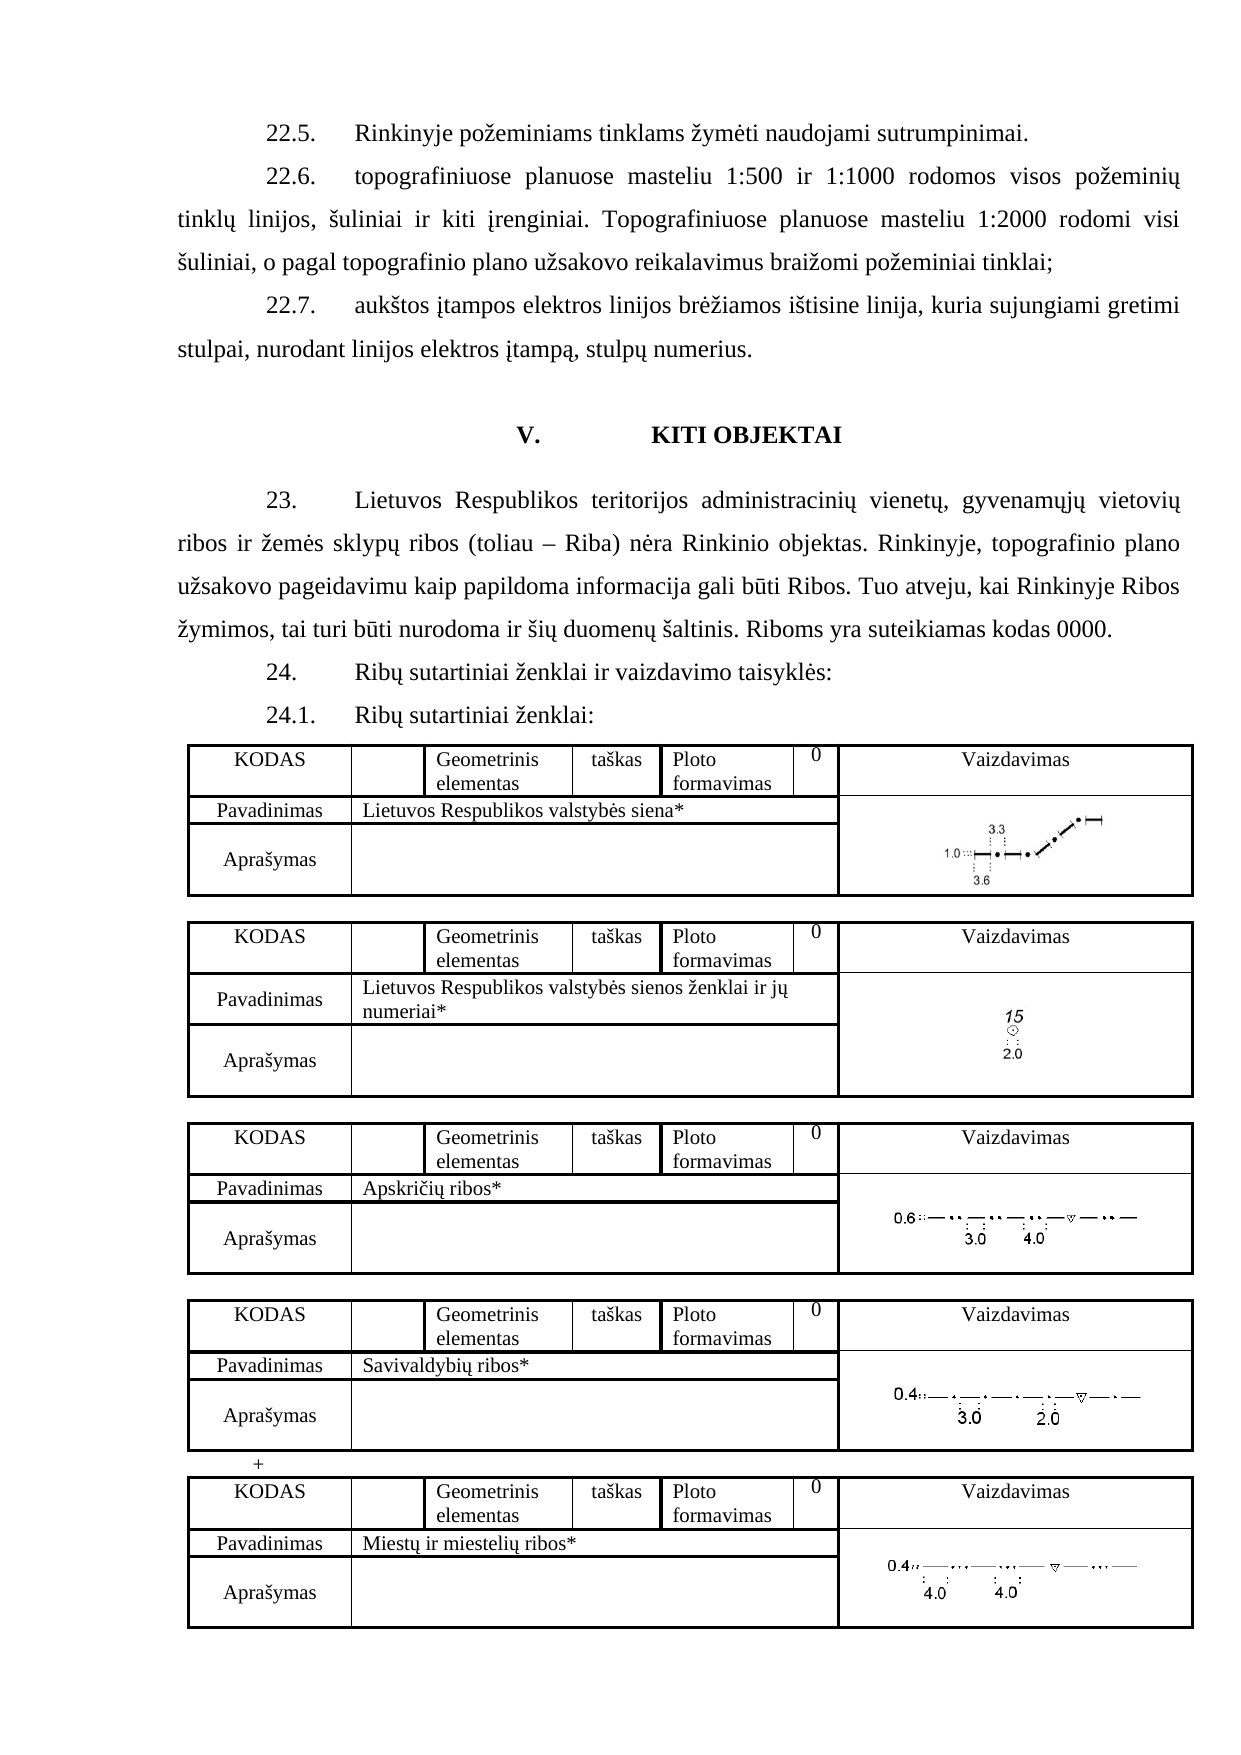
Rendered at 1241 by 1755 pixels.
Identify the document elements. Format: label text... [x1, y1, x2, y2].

table_header Geometrinis elementas [426, 924, 572, 972]
table_header [352, 1302, 423, 1350]
table_header Ploto formavimas [663, 747, 793, 795]
table_cell Apskričių ribos* [352, 1176, 837, 1200]
table_cell Aprašymas [190, 825, 351, 893]
table_cell Aprašymas [190, 1204, 351, 1272]
table_header KODAS [190, 1302, 351, 1350]
table_header taškas [573, 1302, 659, 1350]
table_header Geometrinis elementas [426, 1479, 572, 1527]
table_header KODAS [190, 1125, 351, 1173]
table_header  [794, 1479, 837, 1527]
table_cell [840, 1174, 1191, 1272]
table_cell Lietuvos Respublikos valstybės siena* [352, 798, 837, 822]
table_header Geometrinis elementas [426, 1125, 572, 1173]
table_header Vaizdavimas [840, 1302, 1191, 1350]
table_header [352, 924, 423, 972]
table_header taškas [573, 747, 659, 795]
table_cell Pavadinimas [190, 975, 351, 1023]
table_cell [352, 825, 837, 893]
table_cell Miestų ir miestelių ribos* [352, 1531, 837, 1555]
table_cell [840, 796, 1191, 893]
table_header Vaizdavimas [840, 1125, 1191, 1173]
table_cell [352, 1558, 837, 1626]
table_cell [840, 973, 1191, 1095]
table_header Ploto formavimas [663, 1479, 793, 1527]
table_header Vaizdavimas [840, 924, 1191, 972]
table_cell [840, 1529, 1191, 1626]
table_header [352, 1125, 423, 1173]
table_header [352, 1479, 423, 1527]
text + [177, 1452, 1181, 1476]
table_header KODAS [190, 924, 351, 972]
table_header  [794, 1125, 837, 1173]
table_cell Pavadinimas [190, 1176, 351, 1200]
table_header KODAS [190, 747, 351, 795]
table_cell Pavadinimas [190, 798, 351, 822]
table_header taškas [573, 1125, 659, 1173]
table_cell [840, 1351, 1191, 1449]
table_cell [352, 1204, 837, 1272]
table_cell Savivaldybių ribos* [352, 1354, 837, 1377]
table_cell Aprašymas [190, 1381, 351, 1449]
text 24.1. Ribų sutartiniai ženklai: [177, 700, 1181, 729]
table_cell Pavadinimas [190, 1354, 351, 1377]
text V. KITI OBJEKTAI [177, 420, 1181, 449]
table_header Ploto formavimas [663, 1125, 793, 1173]
table_header taškas [573, 1479, 659, 1527]
text 22.6. topografiniuose planuose masteliu 1:500 ir 1:1000 rodomos visos požeminių tinklų linijos, šuliniai ir kiti įrenginiai. Topografiniuose planuose masteliu 1:2000 rodomi visi šuliniai, o pagal topografinio plano užsakovo reikalavimus braižomi požeminiai tinklai; [177, 161, 1181, 276]
table_cell Aprašymas [190, 1558, 351, 1626]
table_cell Aprašymas [190, 1026, 351, 1095]
table_cell Pavadinimas [190, 1531, 351, 1555]
text 22.7. aukštos įtampos elektros linijos brėžiamos ištisine linija, kuria sujungiami gretimi stulpai, nurodant linijos elektros įtampą, stulpų numerius. [177, 291, 1181, 362]
table_header KODAS [190, 1479, 351, 1527]
table_header  [794, 924, 837, 972]
table_header Ploto formavimas [663, 924, 793, 972]
table_header [352, 747, 423, 795]
table_cell [352, 1026, 837, 1095]
table_header  [794, 747, 837, 795]
table_header Vaizdavimas [840, 1479, 1191, 1527]
table_header Vaizdavimas [840, 747, 1191, 795]
table_header Geometrinis elementas [426, 1302, 572, 1350]
table_header taškas [573, 924, 659, 972]
table_header  [794, 1302, 837, 1350]
table_header Geometrinis elementas [426, 747, 572, 795]
text 23. Lietuvos Respublikos teritorijos administracinių vienetų, gyvenamųjų vietovių ribos ir žemės sklypų ribos (toliau – Riba) nėra Rinkinio objektas. Rinkinyje, topografinio plano užsakovo pageidavimu kaip papildoma informacija gali būti Ribos. Tuo atveju, kai Rinkinyje Ribos žymimos, tai turi būti nurodoma ir šių duomenų šaltinis. Riboms yra suteikiamas kodas 0000. [177, 485, 1181, 643]
table_cell Lietuvos Respublikos valstybės sienos ženklai ir jų numeriai* [352, 975, 837, 1023]
table_header Ploto formavimas [663, 1302, 793, 1350]
table_cell [352, 1381, 837, 1449]
text 22.5. Rinkinyje požeminiams tinklams žymėti naudojami sutrumpinimai. [177, 118, 1181, 147]
text 24. Ribų sutartiniai ženklai ir vaizdavimo taisyklės: [177, 657, 1181, 686]
